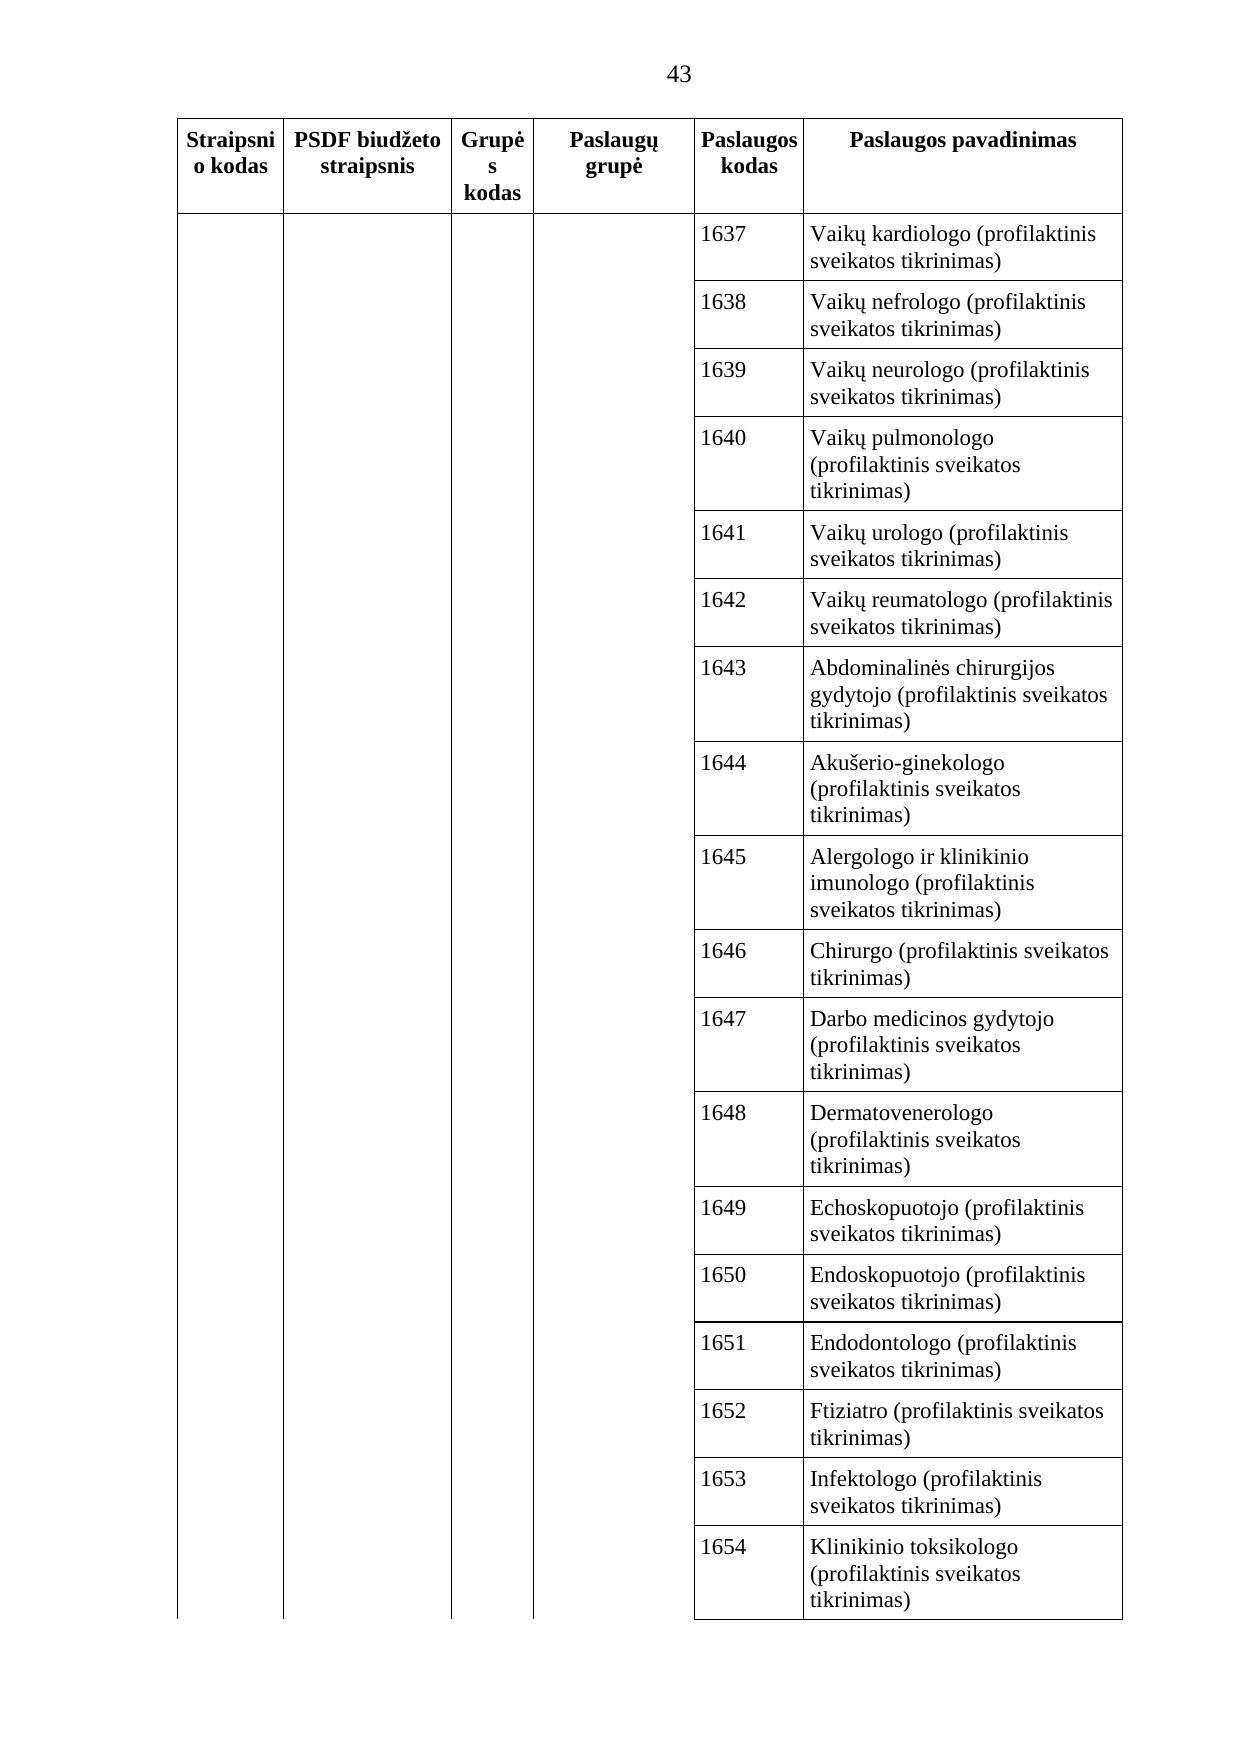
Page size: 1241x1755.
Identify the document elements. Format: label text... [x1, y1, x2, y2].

table_cell [452, 416, 533, 510]
table_cell Alergologo ir klinikinio imunologo (profilaktinis sveikatos tikrinimas) [804, 836, 1122, 929]
table_cell [534, 929, 694, 997]
table_cell 1647 [695, 998, 803, 1091]
table_cell [534, 741, 694, 835]
table_cell 1639 [695, 349, 803, 416]
table_cell 1637 [695, 214, 803, 280]
table_cell [452, 1457, 533, 1525]
table_cell [452, 1091, 533, 1186]
table_cell [284, 416, 451, 510]
table_cell [284, 741, 451, 835]
table_cell [284, 1186, 451, 1253]
table_cell [452, 280, 533, 348]
table_cell [178, 1186, 283, 1253]
table_cell Vaikų urologo (profilaktinis sveikatos tikrinimas) [804, 511, 1122, 578]
table_cell [284, 929, 451, 997]
table_cell [284, 214, 451, 280]
table_cell [534, 510, 694, 578]
table_cell Akušerio-ginekologo (profilaktinis sveikatos tikrinimas) [804, 742, 1122, 835]
table_cell [452, 1254, 533, 1321]
table_cell [452, 835, 533, 929]
table_cell [452, 578, 533, 646]
table_cell [178, 578, 283, 646]
table_cell [178, 741, 283, 835]
table_cell [178, 1091, 283, 1186]
table_cell [284, 1457, 451, 1525]
table_cell [534, 1254, 694, 1321]
table_cell Chirurgo (profilaktinis sveikatos tikrinimas) [804, 930, 1122, 997]
table_cell Dermatovenerologo (profilaktinis sveikatos tikrinimas) [804, 1092, 1122, 1186]
table_cell [452, 997, 533, 1091]
table_cell [534, 1457, 694, 1525]
table_cell 1652 [695, 1390, 803, 1457]
table_cell Ftiziatro (profilaktinis sveikatos tikrinimas) [804, 1390, 1122, 1457]
table_cell 1645 [695, 836, 803, 929]
table_cell Infektologo (profilaktinis sveikatos tikrinimas) [804, 1458, 1122, 1525]
table_cell 1653 [695, 1458, 803, 1525]
table_cell 1648 [695, 1092, 803, 1186]
table_cell 1642 [695, 579, 803, 646]
table_cell [452, 510, 533, 578]
table_cell [534, 578, 694, 646]
table_cell [178, 1321, 283, 1389]
table_cell [284, 997, 451, 1091]
table_cell [178, 1254, 283, 1321]
table_cell [452, 1321, 533, 1389]
table_cell [452, 1186, 533, 1253]
table_cell [452, 214, 533, 280]
table_cell 1650 [695, 1255, 803, 1321]
table_cell [534, 1186, 694, 1253]
table_cell Vaikų reumatologo (profilaktinis sveikatos tikrinimas) [804, 579, 1122, 646]
table_cell [178, 1457, 283, 1525]
table_cell 1646 [695, 930, 803, 997]
table_cell [284, 646, 451, 741]
table_cell [534, 997, 694, 1091]
table_cell Vaikų pulmonologo (profilaktinis sveikatos tikrinimas) [804, 417, 1122, 510]
table_header Straipsnio kodas [178, 119, 283, 212]
table_cell [534, 1321, 694, 1389]
table_cell [534, 348, 694, 416]
table_header PSDF biudžeto straipsnis [284, 119, 451, 212]
table_cell Endodontologo (profilaktinis sveikatos tikrinimas) [804, 1323, 1122, 1389]
table_cell [284, 1389, 451, 1457]
table_cell 1643 [695, 647, 803, 741]
table_cell [178, 929, 283, 997]
table_cell [178, 1525, 283, 1619]
table_cell [178, 997, 283, 1091]
table_cell 1638 [695, 281, 803, 348]
table_cell [178, 835, 283, 929]
table_cell [178, 510, 283, 578]
table_cell [284, 1091, 451, 1186]
table_header Grupės kodas [452, 119, 533, 212]
table_cell Abdominalinės chirurgijos gydytojo (profilaktinis sveikatos tikrinimas) [804, 647, 1122, 741]
table_cell 1640 [695, 417, 803, 510]
table_cell [284, 578, 451, 646]
table_cell [284, 835, 451, 929]
table_header Paslaugos kodas [695, 119, 803, 212]
table_cell 1651 [695, 1323, 803, 1389]
table_cell [178, 348, 283, 416]
table_cell Endoskopuotojo (profilaktinis sveikatos tikrinimas) [804, 1255, 1122, 1321]
table_cell [534, 1525, 694, 1619]
table_cell [534, 1389, 694, 1457]
table_cell Echoskopuotojo (profilaktinis sveikatos tikrinimas) [804, 1187, 1122, 1253]
table_cell [534, 646, 694, 741]
table_cell [452, 1389, 533, 1457]
table_cell [452, 1525, 533, 1619]
table_cell [452, 741, 533, 835]
table_cell [284, 1321, 451, 1389]
table_cell [178, 1389, 283, 1457]
table_cell 1644 [695, 742, 803, 835]
table_cell [284, 1525, 451, 1619]
table_cell Vaikų nefrologo (profilaktinis sveikatos tikrinimas) [804, 281, 1122, 348]
table_header Paslaugos pavadinimas [804, 119, 1122, 212]
table_cell [178, 214, 283, 280]
table_cell Klinikinio toksikologo (profilaktinis sveikatos tikrinimas) [804, 1526, 1122, 1619]
table_cell [452, 646, 533, 741]
table_cell 1654 [695, 1526, 803, 1619]
table_cell [178, 646, 283, 741]
table_cell [452, 348, 533, 416]
table_cell [178, 416, 283, 510]
table_cell [284, 510, 451, 578]
table_cell [178, 280, 283, 348]
table_cell [452, 929, 533, 997]
table_cell [534, 835, 694, 929]
table_cell [534, 214, 694, 280]
table_header Paslaugų grupė [534, 119, 694, 212]
table_cell [284, 1254, 451, 1321]
table_cell [534, 280, 694, 348]
table_cell [534, 1091, 694, 1186]
table_cell [284, 280, 451, 348]
table_cell Darbo medicinos gydytojo (profilaktinis sveikatos tikrinimas) [804, 998, 1122, 1091]
table_cell 1649 [695, 1187, 803, 1253]
table_cell [284, 348, 451, 416]
table_cell Vaikų kardiologo (profilaktinis sveikatos tikrinimas) [804, 214, 1122, 280]
table_cell 1641 [695, 511, 803, 578]
table_cell Vaikų neurologo (profilaktinis sveikatos tikrinimas) [804, 349, 1122, 416]
table_cell [534, 416, 694, 510]
